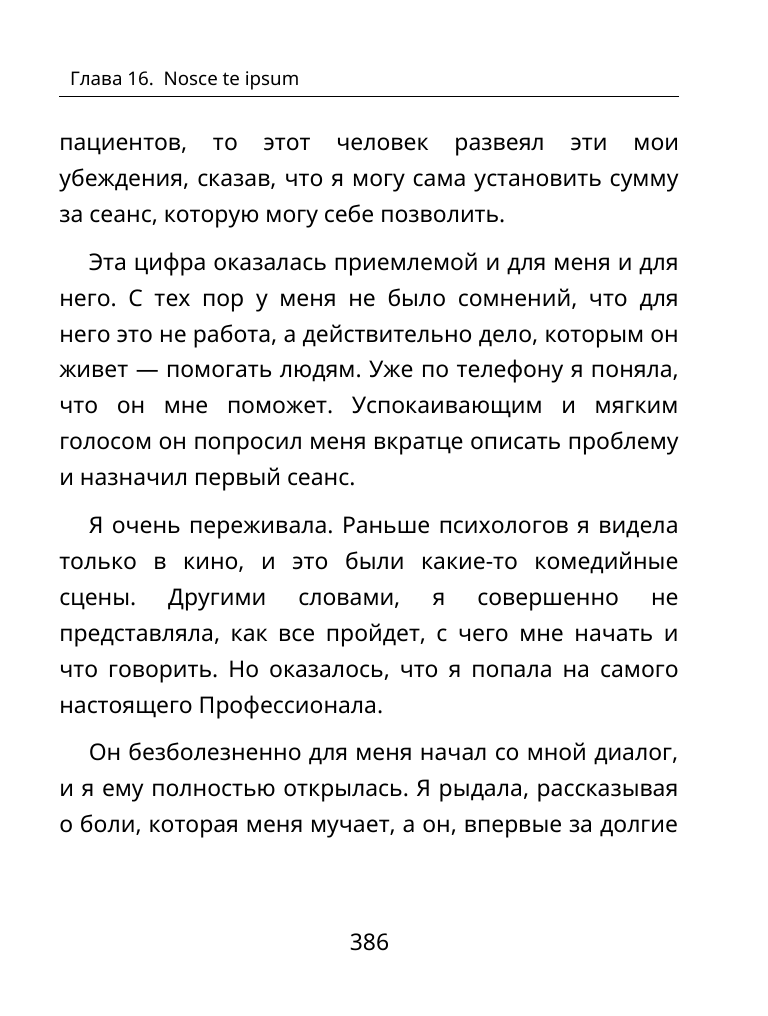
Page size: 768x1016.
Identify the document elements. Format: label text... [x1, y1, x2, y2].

text Эта цифра оказалась приемлемой и для меня и для него. С тех пор у меня не было сомнений, что для него это не работа, а действительно дело, которым он живет — помогать людям. Уже по телефону я поняла, что он мне поможет. Успокаивающим и мягким голосом он попросил меня вкратце описать проблему и назначил первый сеанс. [59, 246, 679, 492]
text Я очень переживала. Раньше психологов я видела только в кино, и это были какие-то комедийные сцены. Другими словами, я совершенно не представляла, как все пройдет, с чего мне начать и что говорить. Но оказалось, что я попала на самого настоящего Профессионала. [59, 509, 679, 720]
text пациентов, то этот человек развеял эти мои убеждения, сказав, что я могу сама установить сумму за сеанс, которую могу себе позволить. [59, 126, 679, 229]
text Он безболезненно для меня начал со мной диалог, и я ему полностью открылась. Я рыдала, рассказывая о боли, которая меня мучает, а он, впервые за долгие [59, 736, 679, 839]
